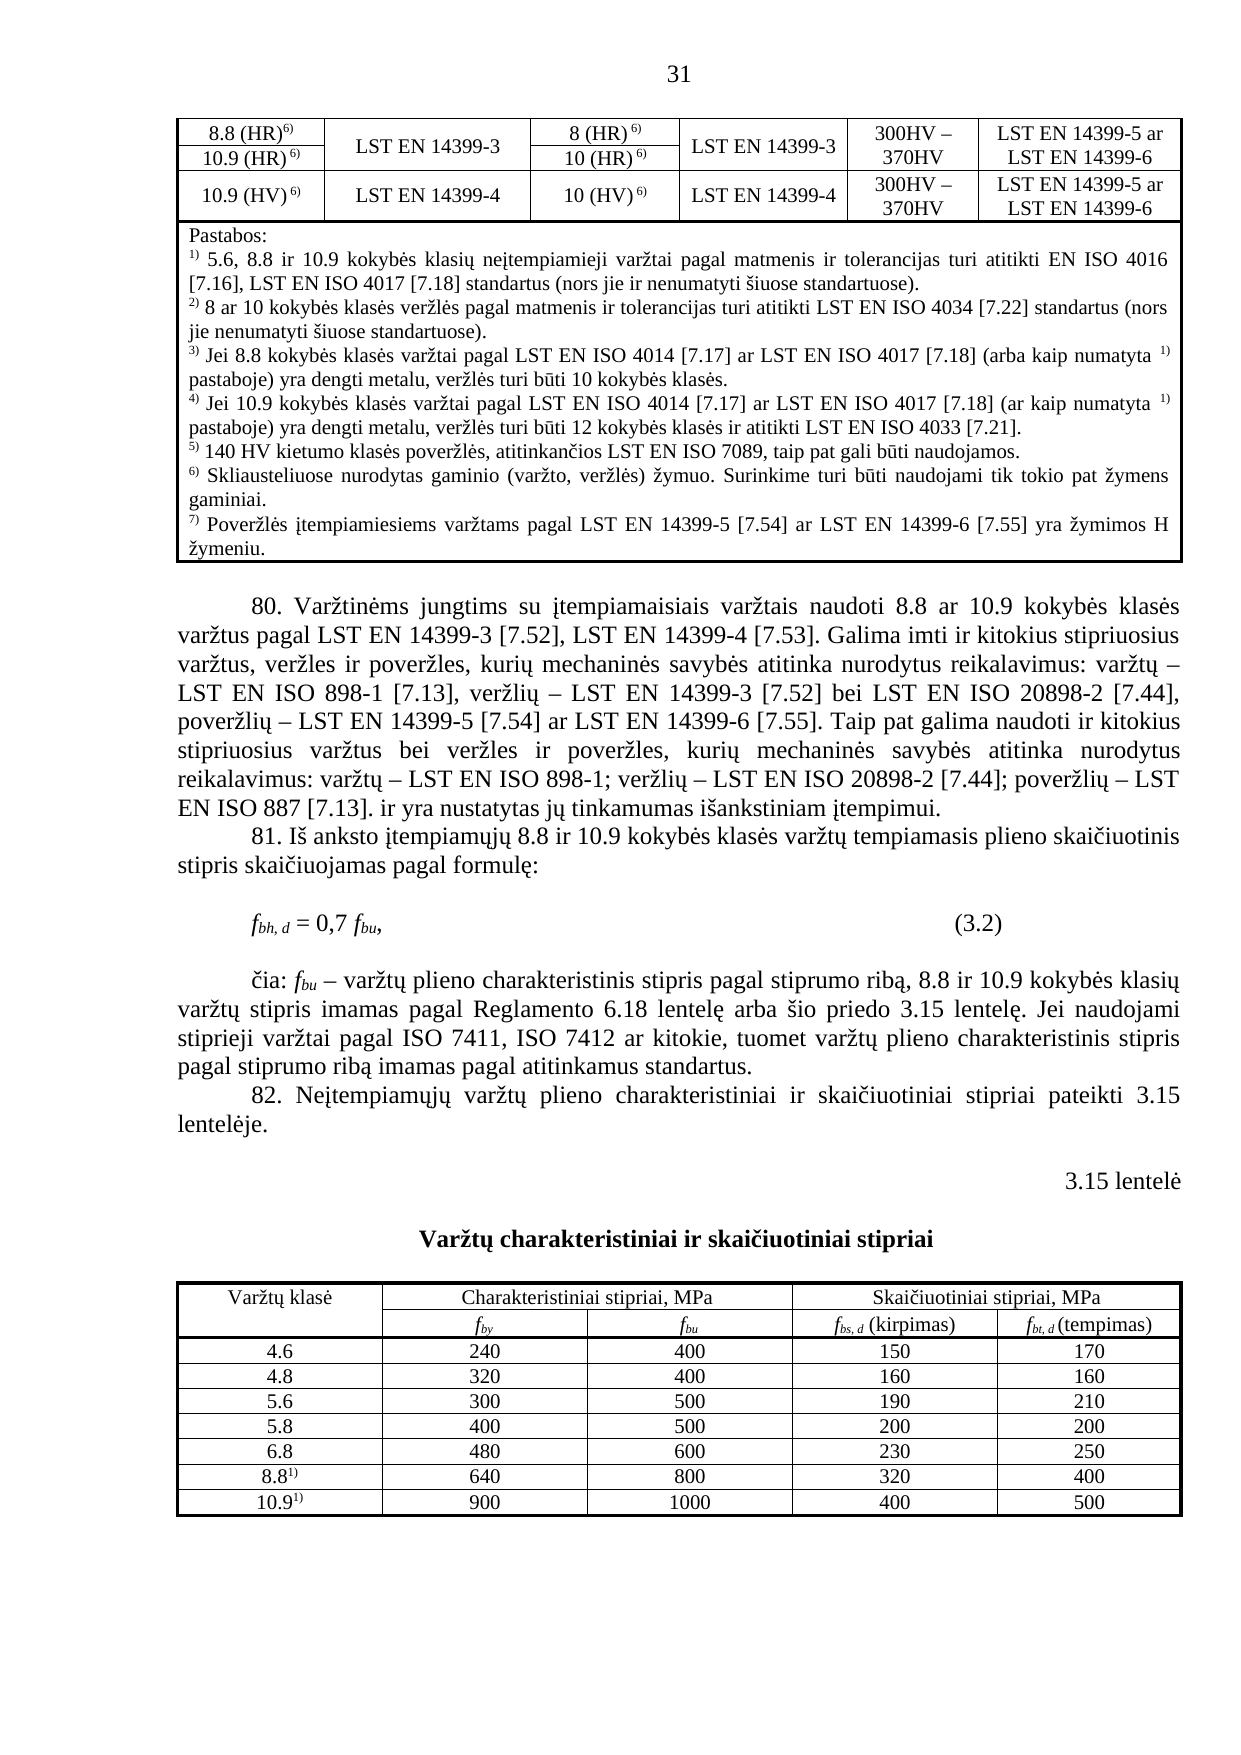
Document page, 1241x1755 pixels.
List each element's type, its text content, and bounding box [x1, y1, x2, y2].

table_cell 300 [383, 1389, 587, 1413]
table_cell LST EN 14399-3 [325, 119, 530, 170]
table_header Skaičiuotiniai stipriai, MPa [793, 1285, 1179, 1309]
table_cell 10 (HR) 6) [531, 146, 679, 170]
table_cell 6.8 [179, 1439, 382, 1463]
table_cell 5.6 [179, 1389, 382, 1413]
table_cell fby [383, 1310, 587, 1336]
table_cell 10.9 (HR) 6) [179, 146, 324, 170]
table_cell 480 [383, 1439, 587, 1463]
table_cell 8.81) [179, 1465, 382, 1488]
table_cell 400 [383, 1414, 587, 1438]
table_cell 230 [793, 1439, 997, 1463]
table_cell 150 [793, 1339, 997, 1363]
table_cell 300HV – 370HV [848, 119, 978, 170]
text 80. Varžtinėms jungtims su įtempiamaisiais varžtais naudoti 8.8 ar 10.9 kokybės klasės varžtus pagal LST EN 14399-3 [7.52], LST EN 14399-4 [7.53]. Galima imti ir kitokius stipriuosius varžtus, veržles ir poveržles, kurių mechaninės savybės atitinka nurodytus reikalavimus: varžtų – LST EN ISO 898-1 [7.13], veržlių – LST EN 14399-3 [7.52] bei LST EN ISO 20898-2 [7.44], poveržlių – LST EN 14399-5 [7.54] ar LST EN 14399-6 [7.55]. Taip pat galima naudoti ir kitokius stipriuosius varžtus bei veržles ir poveržles, kurių mechaninės savybės atitinka nurodytus reikalavimus: varžtų – LST EN ISO 898-1; veržlių – LST EN ISO 20898-2 [7.44]; poveržlių – LST EN ISO 887 [7.13]. ir yra nustatytas jų tinkamumas išankstiniam įtempimui. [177, 591, 1181, 821]
table_header Charakteristiniai stipriai, MPa [383, 1285, 792, 1309]
table_cell 8 (HR) 6) [531, 119, 679, 145]
table_cell 640 [383, 1465, 587, 1488]
table_cell 160 [793, 1364, 997, 1388]
table_cell Pastabos: 1) 5.6, 8.8 ir 10.9 kokybės klasių neįtempiamieji varžtai pagal matmenis ir tolerancijas turi atitikti EN ISO 4016 [7.16], LST EN ISO 4017 [7.18] standartus (nors jie ir nenumatyti šiuose standartuose). 2) 8 ar 10 kokybės klasės veržlės pagal matmenis ir tolerancijas turi atitikti LST EN ISO 4034 [7.22] standartus (nors jie nenumatyti šiuose standartuose). 3) Jei 8.8 kokybės klasės varžtai pagal LST EN ISO 4014 [7.17] ar LST EN ISO 4017 [7.18] (arba kaip numatyta 1) pastaboje) yra dengti metalu, veržlės turi būti 10 kokybės klasės. 4) Jei 10.9 kokybės klasės varžtai pagal LST EN ISO 4014 [7.17] ar LST EN ISO 4017 [7.18] (ar kaip numatyta 1) pastaboje) yra dengti metalu, veržlės turi būti 12 kokybės klasės ir atitikti LST EN ISO 4033 [7.21]. 5) 140 HV kietumo klasės poveržlės, atitinkančios LST EN ISO 7089, taip pat gali būti naudojamos. 6) Skliausteliuose nurodytas gaminio (varžto, veržlės) žymuo. Surinkime turi būti naudojami tik tokio pat žymens gaminiai. 7) Poveržlės įtempiamiesiems varžtams pagal LST EN 14399-5 [7.54] ar LST EN 14399-6 [7.55] yra žymimos H žymeniu. [179, 223, 1180, 559]
table_cell 400 [588, 1364, 792, 1388]
table_cell fbu [588, 1310, 792, 1336]
table_cell 320 [793, 1465, 997, 1488]
table_cell 500 [998, 1490, 1179, 1514]
table_cell 8.8 (HR)6) [179, 119, 324, 145]
table_cell 4.6 [179, 1339, 382, 1363]
table_cell 5.8 [179, 1414, 382, 1438]
table_cell 10.9 (HV) 6) [179, 171, 324, 219]
table_cell 300HV – 370HV [848, 171, 978, 219]
table_cell 4.8 [179, 1364, 382, 1388]
table_cell 400 [793, 1490, 997, 1514]
table_cell LST EN 14399-3 [680, 119, 847, 170]
text čia: fbu – varžtų plieno charakteristinis stipris pagal stiprumo ribą, 8.8 ir 10.9 kokybės klasių varžtų stipris imamas pagal Reglamento 6.18 lentelę arba šio priedo 3.15 lentelę. Jei naudojami stiprieji varžtai pagal ISO 7411, ISO 7412 ar kitokie, tuomet varžtų plieno charakteristinis stipris pagal stiprumo ribą imamas pagal atitinkamus standartus. [177, 965, 1181, 1080]
table_cell 400 [588, 1339, 792, 1363]
table_cell fbs, d (kirpimas) [793, 1310, 997, 1336]
table_cell 400 [998, 1465, 1179, 1488]
table_cell 10 (HV) 6) [531, 171, 679, 219]
table_cell 160 [998, 1364, 1179, 1388]
table_header Varžtų klasė [179, 1285, 382, 1336]
text 81. Iš anksto įtempiamųjų 8.8 ir 10.9 kokybės klasės varžtų tempiamasis plieno skaičiuotinis stipris skaičiuojamas pagal formulę: [177, 821, 1181, 879]
table_cell LST EN 14399-4 [680, 171, 847, 219]
text 82. Neįtempiamųjų varžtų plieno charakteristiniai ir skaičiuotiniai stipriai pateikti 3.15 lentelėje. [177, 1080, 1181, 1138]
table_cell 170 [998, 1339, 1179, 1363]
table_cell 320 [383, 1364, 587, 1388]
text Varžtų charakteristiniai ir skaičiuotiniai stipriai [177, 1224, 1181, 1253]
text fbh, d = 0,7 fbu, (3.2) [177, 908, 1181, 936]
table_cell 800 [588, 1465, 792, 1488]
table_cell 10.91) [179, 1490, 382, 1514]
table_cell 500 [588, 1389, 792, 1413]
table_cell 500 [588, 1414, 792, 1438]
table_cell 190 [793, 1389, 997, 1413]
table_cell 250 [998, 1439, 1179, 1463]
table_cell LST EN 14399-5 ar LST EN 14399-6 [979, 171, 1180, 219]
table_cell fbt, d (tempimas) [998, 1310, 1179, 1336]
table_cell 200 [998, 1414, 1179, 1438]
table_cell 200 [793, 1414, 997, 1438]
table_cell LST EN 14399-5 ar LST EN 14399-6 [979, 119, 1180, 170]
text 3.15 lentelė [177, 1166, 1181, 1195]
table_cell 210 [998, 1389, 1179, 1413]
table_cell LST EN 14399-4 [325, 171, 530, 219]
table_cell 1000 [588, 1490, 792, 1514]
table_cell 600 [588, 1439, 792, 1463]
table_cell 240 [383, 1339, 587, 1363]
table_cell 900 [383, 1490, 587, 1514]
